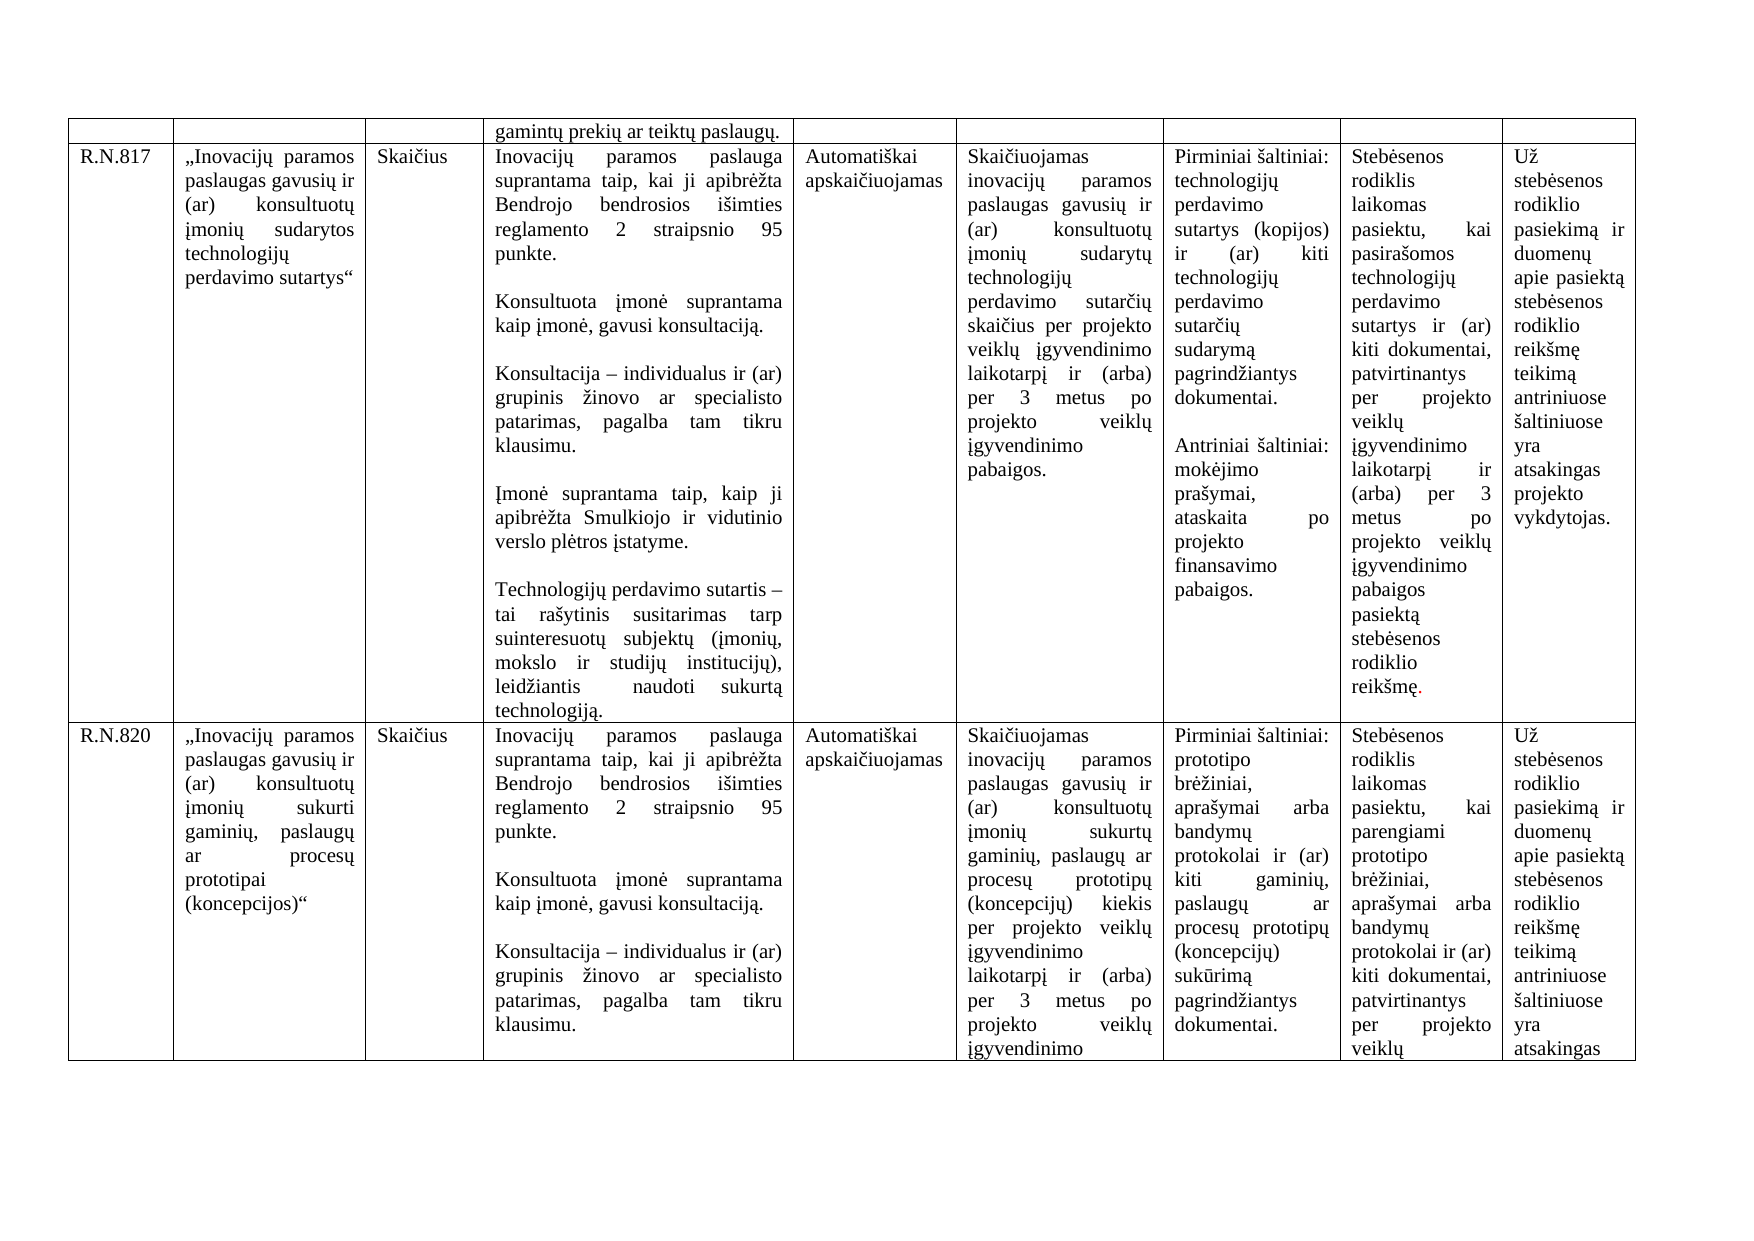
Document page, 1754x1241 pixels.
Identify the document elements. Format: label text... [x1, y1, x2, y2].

table_cell Už stebėsenos rodiklio pasiekimą ir duomenų apie pasiektą stebėsenos rodiklio reikšmę teikimą antriniuose šaltiniuose yra atsakingas [1503, 723, 1635, 1060]
table_cell [174, 119, 365, 143]
table_cell „Inovacijų paramos paslaugas gavusių ir (ar) konsultuotų įmonių sukurti gaminių, paslaugų ar procesų prototipai (koncepcijos)“ [174, 723, 365, 1060]
table_cell gamintų prekių ar teiktų paslaugų. [484, 119, 793, 143]
table_cell „Inovacijų paramos paslaugas gavusių ir (ar) konsultuotų įmonių sudarytos technologijų perdavimo sutartys“ [174, 144, 365, 722]
table_cell [1503, 119, 1635, 143]
table_cell [957, 119, 1163, 143]
table_cell Pirminiai šaltiniai: prototipo brėžiniai, aprašymai arba bandymų protokolai ir (ar) kiti gaminių, paslaugų ar procesų prototipų (koncepcijų) sukūrimą pagrindžiantys dokumentai. [1164, 723, 1340, 1060]
table_cell [366, 119, 483, 143]
table_cell Skaičiuojamas inovacijų paramos paslaugas gavusių ir (ar) konsultuotų įmonių sukurtų gaminių, paslaugų ar procesų prototipų (koncepcijų) kiekis per projekto veiklų įgyvendinimo laikotarpį ir (arba) per 3 metus po projekto veiklų įgyvendinimo [957, 723, 1163, 1060]
table_cell Inovacijų paramos paslauga suprantama taip, kai ji apibrėžta Bendrojo bendrosios išimties reglamento 2 straipsnio 95 punkte. Konsultuota įmonė suprantama kaip įmonė, gavusi konsultaciją. Konsultacija – individualus ir (ar) grupinis žinovo ar specialisto patarimas, pagalba tam tikru klausimu. Įmonė suprantama taip, kaip ji apibrėžta Smulkiojo ir vidutinio verslo plėtros įstatyme. Technologijų perdavimo sutartis – tai rašytinis susitarimas tarp suinteresuotų subjektų (įmonių, mokslo ir studijų institucijų), leidžiantis naudoti sukurtą technologiją. [484, 144, 793, 722]
table_cell R.N.820 [69, 723, 173, 1060]
table_cell Automatiškai apskaičiuojamas [794, 144, 956, 722]
table_cell Stebėsenos rodiklis laikomas pasiektu, kai parengiami prototipo brėžiniai, aprašymai arba bandymų protokolai ir (ar) kiti dokumentai, patvirtinantys per projekto veiklų [1341, 723, 1502, 1060]
table_cell [794, 119, 956, 143]
table_cell [69, 119, 173, 143]
table_cell Už stebėsenos rodiklio pasiekimą ir duomenų apie pasiektą stebėsenos rodiklio reikšmę teikimą antriniuose šaltiniuose yra atsakingas projekto vykdytojas. [1503, 144, 1635, 722]
table_cell Pirminiai šaltiniai: technologijų perdavimo sutartys (kopijos) ir (ar) kiti technologijų perdavimo sutarčių sudarymą pagrindžiantys dokumentai. Antriniai šaltiniai: mokėjimo prašymai, ataskaita po projekto finansavimo pabaigos. [1164, 144, 1340, 722]
table_cell Skaičius [366, 723, 483, 1060]
table_cell R.N.817 [69, 144, 173, 722]
table_cell Stebėsenos rodiklis laikomas pasiektu, kai pasirašomos technologijų perdavimo sutartys ir (ar) kiti dokumentai, patvirtinantys per projekto veiklų įgyvendinimo laikotarpį ir (arba) per 3 metus po projekto veiklų įgyvendinimo pabaigos pasiektą stebėsenos rodiklio reikšmę. [1341, 144, 1502, 722]
table_cell Skaičiuojamas inovacijų paramos paslaugas gavusių ir (ar) konsultuotų įmonių sudarytų technologijų perdavimo sutarčių skaičius per projekto veiklų įgyvendinimo laikotarpį ir (arba) per 3 metus po projekto veiklų įgyvendinimo pabaigos. [957, 144, 1163, 722]
table_cell Inovacijų paramos paslauga suprantama taip, kai ji apibrėžta Bendrojo bendrosios išimties reglamento 2 straipsnio 95 punkte. Konsultuota įmonė suprantama kaip įmonė, gavusi konsultaciją. Konsultacija – individualus ir (ar) grupinis žinovo ar specialisto patarimas, pagalba tam tikru klausimu. [484, 723, 793, 1060]
table_cell Automatiškai apskaičiuojamas [794, 723, 956, 1060]
table_cell Skaičius [366, 144, 483, 722]
